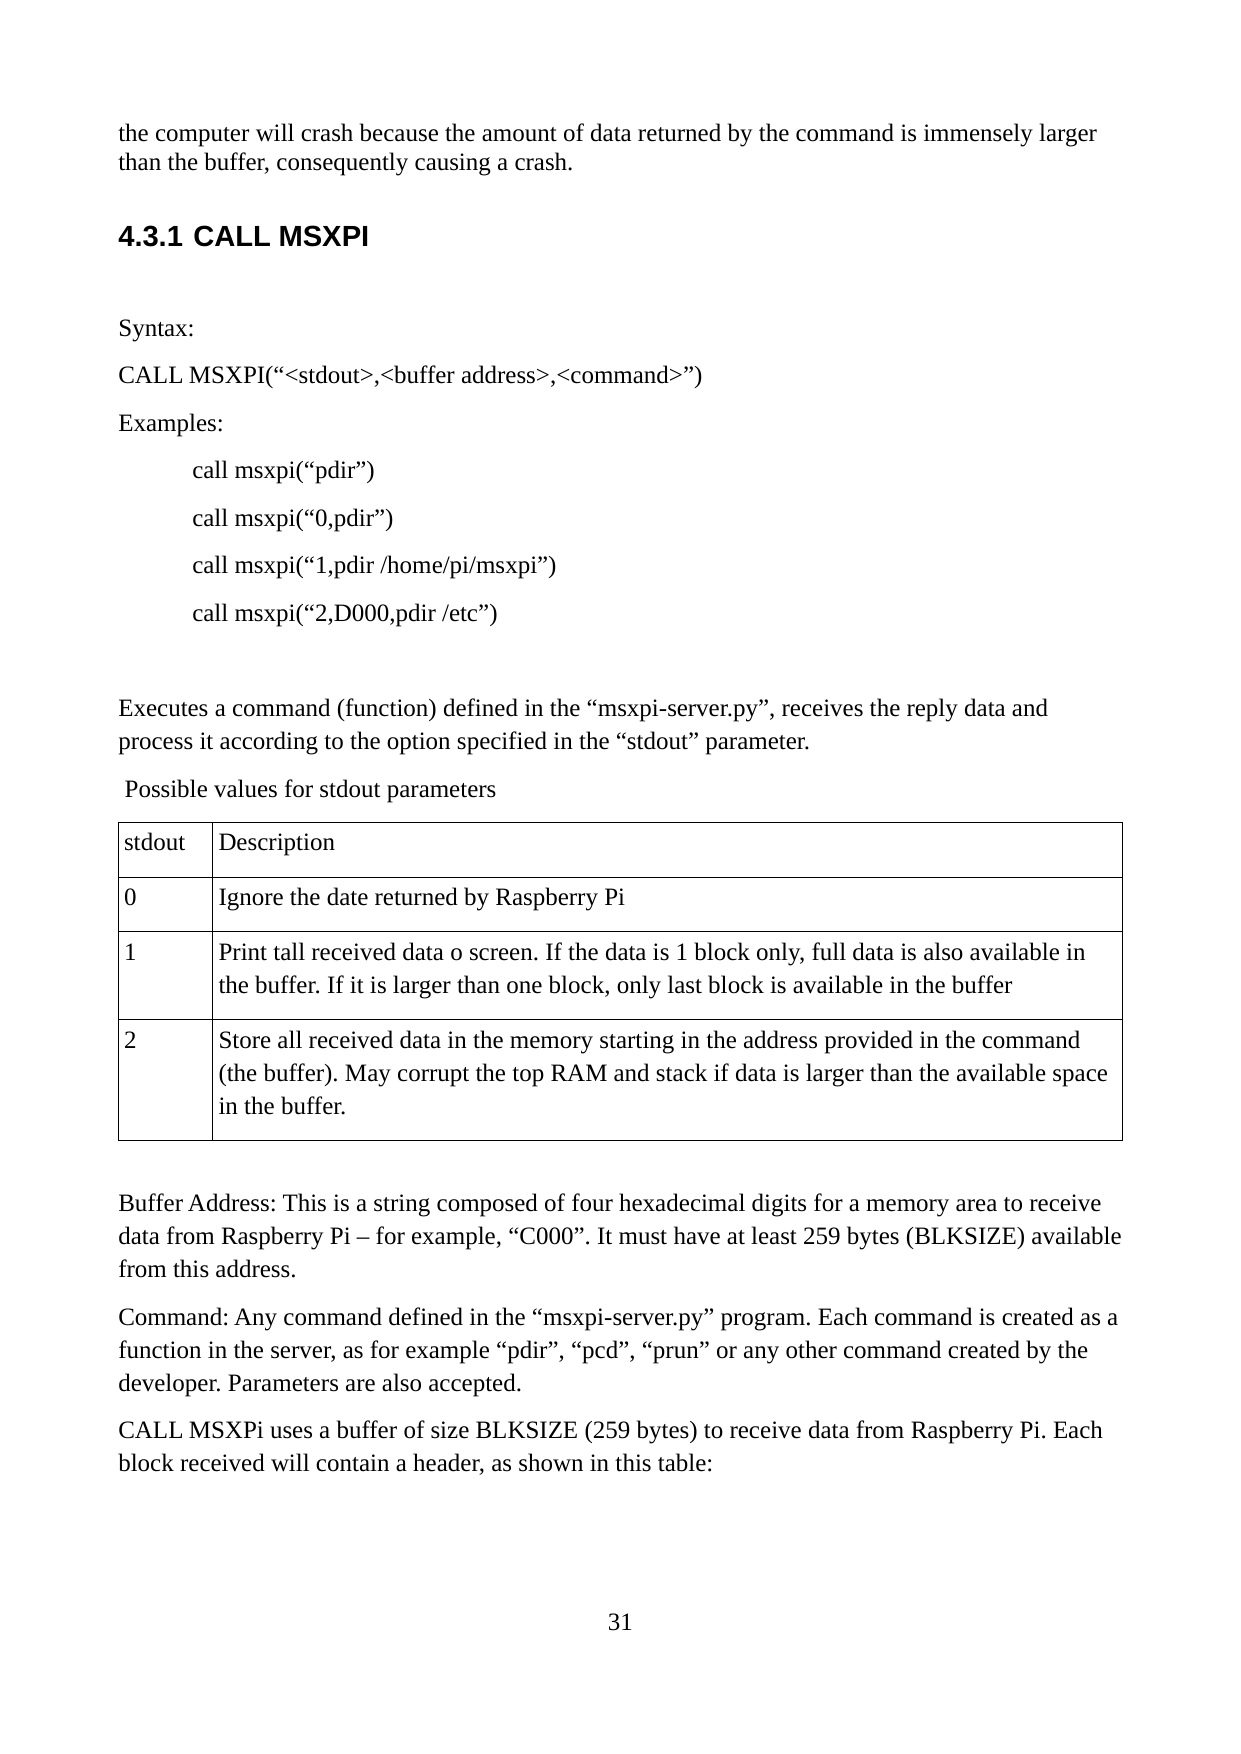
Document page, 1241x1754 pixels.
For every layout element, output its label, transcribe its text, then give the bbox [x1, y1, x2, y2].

table_header Description [213, 823, 1122, 877]
text Command: Any command defined in the “msxpi-server.py” program. Each command is created as a function in the server, as for example “pdir”, “pcd”, “prun” or any other command created by the developer. Parameters are also accepted. [118, 1302, 1122, 1396]
text Buffer Address: This is a string composed of four hexadecimal digits for a memory area to receive data from Raspberry Pi – for example, “C000”. It must have at least 259 bytes (BLKSIZE) available from this address. [118, 1188, 1122, 1283]
text Syntax: [118, 313, 1122, 341]
text call msxpi(“0,pdir”) [192, 503, 1122, 532]
table_header stdout [119, 823, 212, 877]
text CALL MSXPi uses a buffer of size BLKSIZE (259 bytes) to receive data from Raspberry Pi. Each block received will contain a header, as shown in this table: [118, 1415, 1122, 1477]
text Possible values for stdout parameters [118, 774, 1122, 803]
text call msxpi(“pdir”) [192, 455, 1122, 484]
table_cell 1 [119, 932, 212, 1019]
table_cell Store all received data in the memory starting in the address provided in the command (the buffer). May corrupt the top RAM and stack if data is larger than the available space in the buffer. [213, 1020, 1122, 1140]
text CALL MSXPI(“<stdout>,<buffer address>,<command>”) [118, 360, 1122, 389]
text call msxpi(“1,pdir /home/pi/msxpi”) [192, 551, 1122, 579]
table_cell 0 [119, 878, 212, 931]
table_cell Ignore the date returned by Raspberry Pi [213, 878, 1122, 931]
subtitle CALL MSXPI [118, 219, 1122, 252]
text the computer will crash because the amount of data returned by the command is immensely larger than the buffer, consequently causing a crash. [118, 118, 1122, 176]
text Executes a command (function) defined in the “msxpi-server.py”, receives the reply data and process it according to the option specified in the “stdout” parameter. [118, 693, 1122, 755]
text call msxpi(“2,D000,pdir /etc”) [192, 598, 1122, 627]
table_cell 2 [119, 1020, 212, 1140]
text Examples: [118, 408, 1122, 437]
table_cell Print tall received data o screen. If the data is 1 block only, full data is also available in the buffer. If it is larger than one block, only last block is available in the buffer [213, 932, 1122, 1019]
